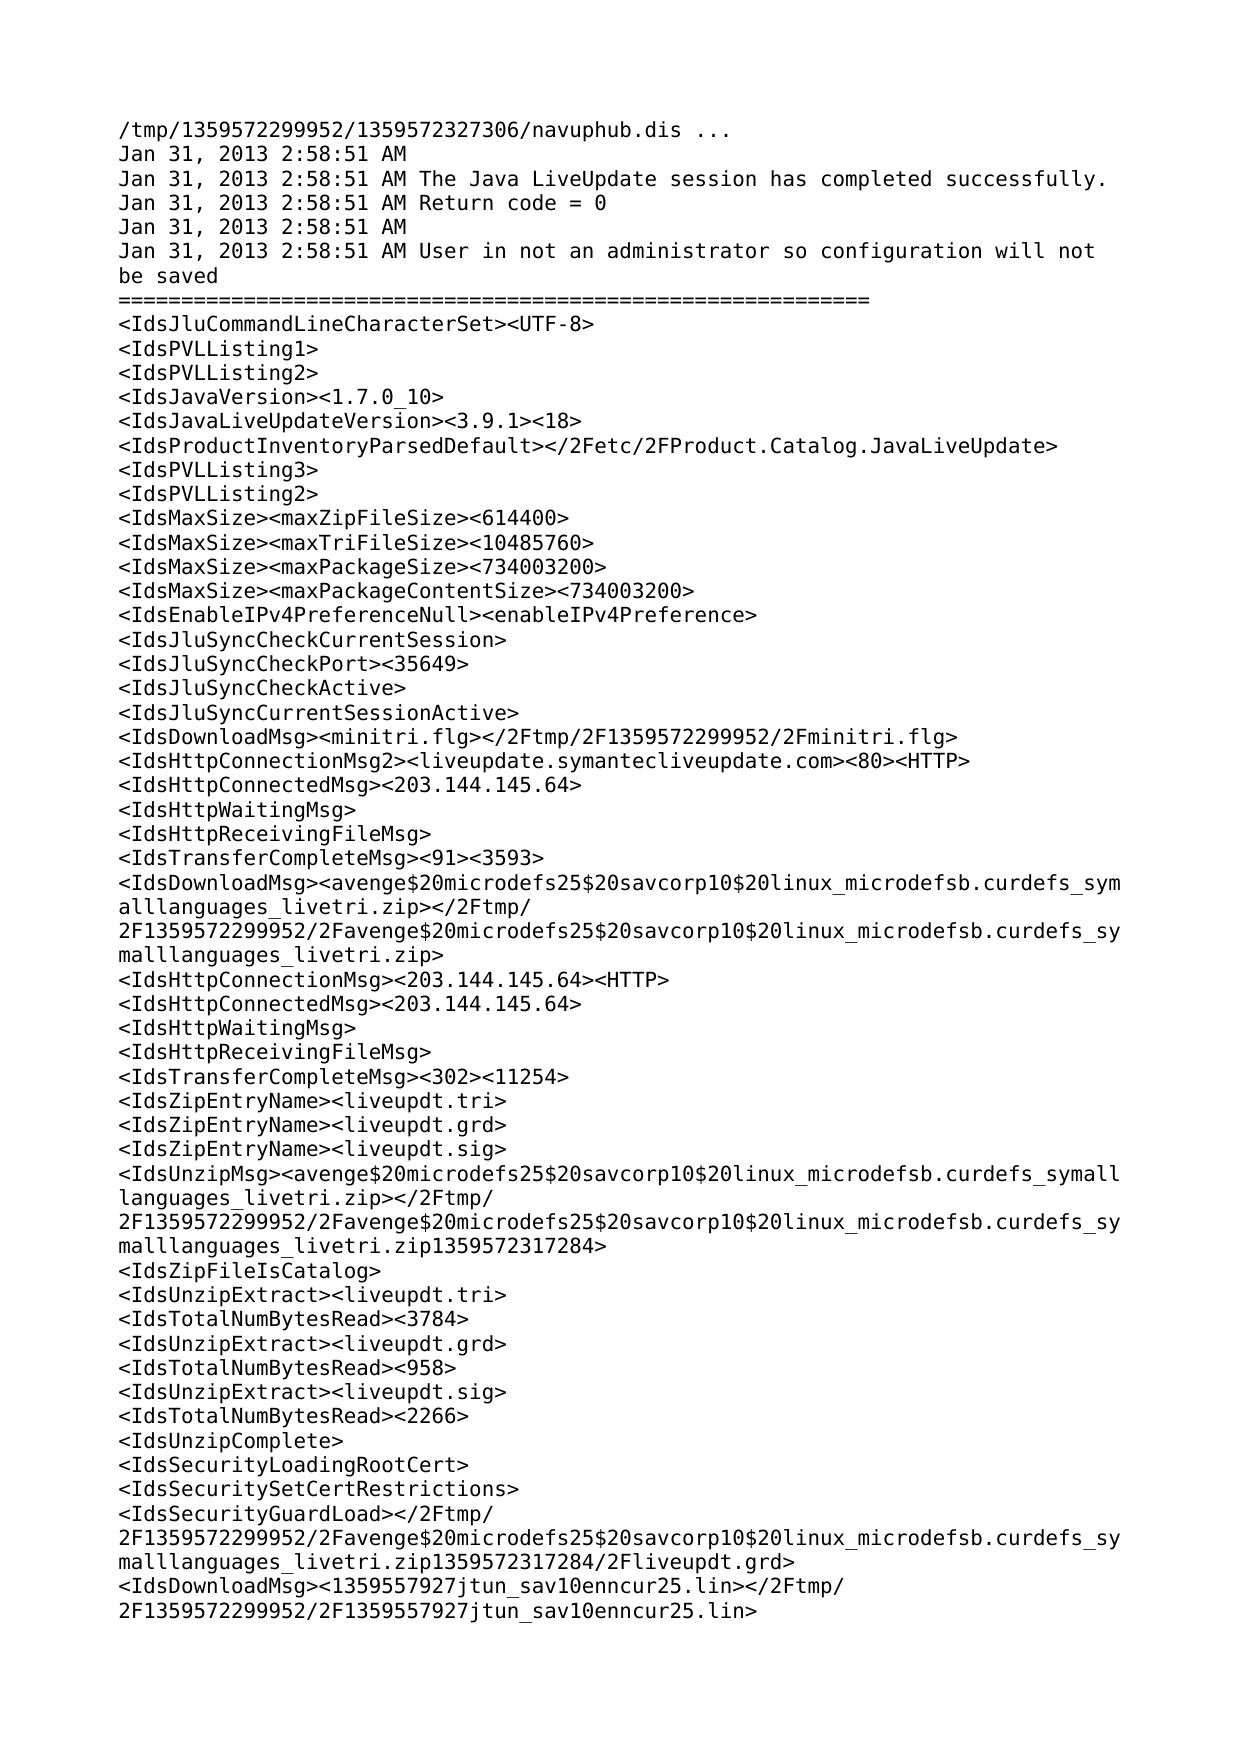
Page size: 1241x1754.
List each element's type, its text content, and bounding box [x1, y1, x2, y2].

text <IdsMaxSize><maxPackageSize><734003200> [118, 555, 1122, 579]
text <IdsJluSyncCheckCurrentSession> [118, 628, 1122, 652]
text <IdsHttpConnectionMsg><203.144.145.64><HTTP> [118, 968, 1122, 992]
text <IdsJluSyncCheckActive> [118, 676, 1122, 701]
text Jan 31, 2013 2:58:51 AM Return code = 0 [118, 191, 1122, 215]
text <IdsDownloadMsg><1359557927jtun_sav10enncur25.lin></2Ftmp/2F1359572299952/2F1359557927jtun_sav10enncur25.lin> [118, 1574, 1122, 1623]
text <IdsJluSyncCheckPort><35649> [118, 652, 1122, 676]
text <IdsProductInventoryParsedDefault></2Fetc/2FProduct.Catalog.JavaLiveUpdate> [118, 434, 1122, 458]
text <IdsSecurityGuardLoad></2Ftmp/2F1359572299952/2Favenge$20microdefs25$20savcorp10$20linux_microdefsb.curdefs_symalllanguages_livetri.zip1359572317284/2Fliveupdt.grd> [118, 1502, 1122, 1574]
text <IdsEnableIPv4PreferenceNull><enableIPv4Preference> [118, 603, 1122, 628]
text <IdsPVLListing2> [118, 482, 1122, 506]
text ============================================================ [118, 288, 1122, 312]
text Jan 31, 2013 2:58:51 AM The Java LiveUpdate session has completed successfully. [118, 167, 1122, 191]
text <IdsSecuritySetCertRestrictions> [118, 1477, 1122, 1502]
text <IdsJavaVersion><1.7.0_10> [118, 385, 1122, 409]
text <IdsJluCommandLineCharacterSet><UTF-8> [118, 312, 1122, 337]
text Jan 31, 2013 2:58:51 AM [118, 215, 1122, 239]
text <IdsZipEntryName><liveupdt.tri> [118, 1089, 1122, 1113]
text <IdsTotalNumBytesRead><2266> [118, 1404, 1122, 1429]
text <IdsUnzipExtract><liveupdt.tri> [118, 1283, 1122, 1307]
text <IdsJluSyncCurrentSessionActive> [118, 701, 1122, 725]
text <IdsHttpWaitingMsg> [118, 1016, 1122, 1040]
text <IdsSecurityLoadingRootCert> [118, 1453, 1122, 1477]
text <IdsPVLListing2> [118, 361, 1122, 385]
text <IdsZipFileIsCatalog> [118, 1259, 1122, 1283]
text <IdsZipEntryName><liveupdt.grd> [118, 1113, 1122, 1137]
text <IdsUnzipExtract><liveupdt.sig> [118, 1380, 1122, 1404]
text Jan 31, 2013 2:58:51 AM [118, 142, 1122, 167]
text Jan 31, 2013 2:58:51 AM User in not an administrator so configuration will not be saved [118, 239, 1122, 288]
text <IdsMaxSize><maxPackageContentSize><734003200> [118, 579, 1122, 603]
text /tmp/1359572299952/1359572327306/navuphub.dis ... [118, 118, 1122, 142]
text <IdsDownloadMsg><avenge$20microdefs25$20savcorp10$20linux_microdefsb.curdefs_symalllanguages_livetri.zip></2Ftmp/2F1359572299952/2Favenge$20microdefs25$20savcorp10$20linux_microdefsb.curdefs_symalllanguages_livetri.zip> [118, 871, 1122, 968]
text <IdsMaxSize><maxTriFileSize><10485760> [118, 531, 1122, 555]
text <IdsPVLListing1> [118, 337, 1122, 361]
text <IdsTransferCompleteMsg><302><11254> [118, 1065, 1122, 1089]
text <IdsTotalNumBytesRead><958> [118, 1356, 1122, 1380]
text <IdsUnzipMsg><avenge$20microdefs25$20savcorp10$20linux_microdefsb.curdefs_symalllanguages_livetri.zip></2Ftmp/2F1359572299952/2Favenge$20microdefs25$20savcorp10$20linux_microdefsb.curdefs_symalllanguages_livetri.zip1359572317284> [118, 1162, 1122, 1259]
text <IdsJavaLiveUpdateVersion><3.9.1><18> [118, 409, 1122, 434]
text <IdsMaxSize><maxZipFileSize><614400> [118, 506, 1122, 531]
text <IdsZipEntryName><liveupdt.sig> [118, 1137, 1122, 1162]
text <IdsTotalNumBytesRead><3784> [118, 1307, 1122, 1332]
text <IdsHttpConnectedMsg><203.144.145.64> [118, 773, 1122, 798]
text <IdsHttpReceivingFileMsg> [118, 1040, 1122, 1065]
text <IdsHttpWaitingMsg> [118, 798, 1122, 822]
text <IdsDownloadMsg><minitri.flg></2Ftmp/2F1359572299952/2Fminitri.flg> [118, 725, 1122, 749]
text <IdsHttpReceivingFileMsg> [118, 822, 1122, 846]
text <IdsUnzipComplete> [118, 1429, 1122, 1453]
text <IdsTransferCompleteMsg><91><3593> [118, 846, 1122, 871]
text <IdsHttpConnectionMsg2><liveupdate.symantecliveupdate.com><80><HTTP> [118, 749, 1122, 773]
text <IdsPVLListing3> [118, 458, 1122, 482]
text <IdsUnzipExtract><liveupdt.grd> [118, 1332, 1122, 1356]
text <IdsHttpConnectedMsg><203.144.145.64> [118, 992, 1122, 1016]
